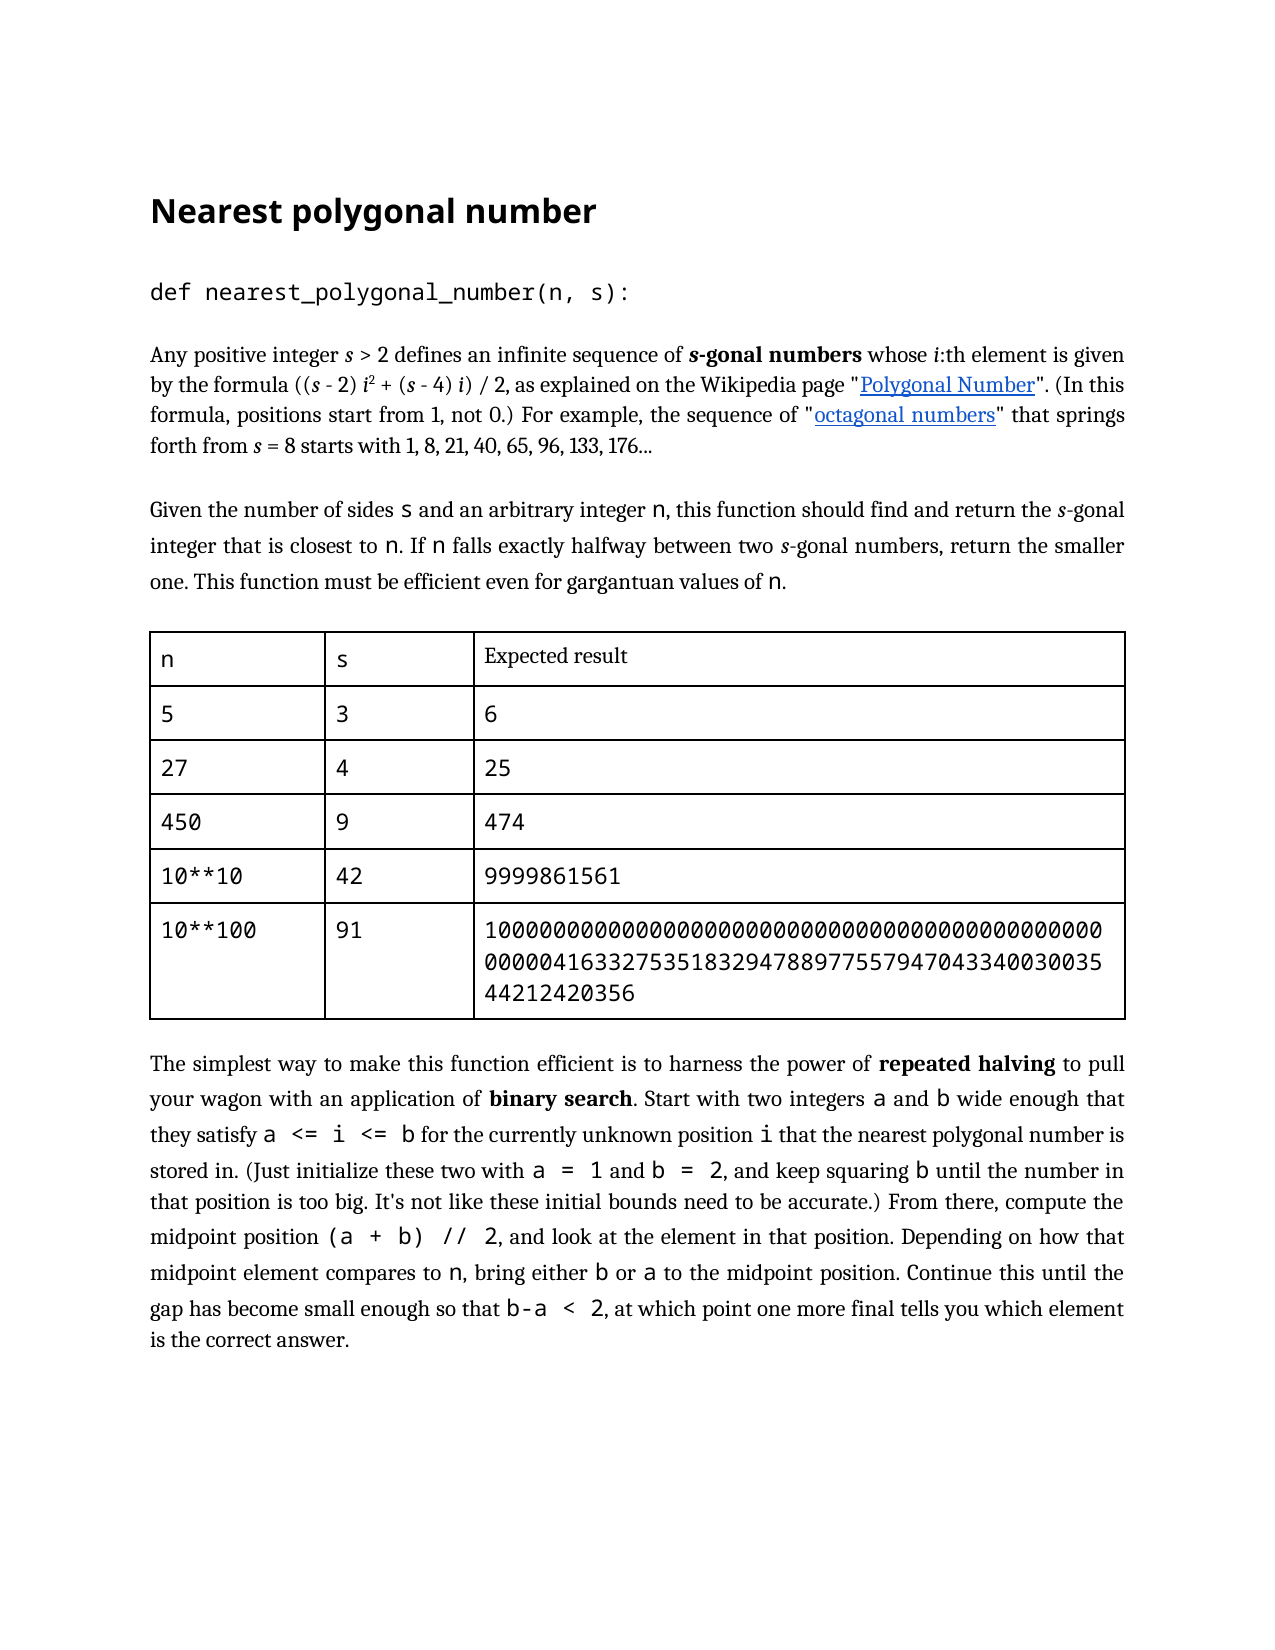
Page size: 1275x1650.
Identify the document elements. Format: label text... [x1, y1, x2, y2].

table_cell 3 [326, 687, 473, 739]
table_cell 42 [326, 850, 473, 902]
table_cell 5 [151, 687, 324, 739]
subtitle Nearest polygonal number [150, 187, 1125, 233]
text Any positive integer s > 2 defines an infinite sequence of s-gonal numbers whose i:th element is given by the formula ((s - 2) i2 + (s - 4) i) / 2, as explained on the Wikipedia page "Polygonal Number". (In this formula, positions start from 1, not 0.) For example, the sequence of "octagonal numbers" that springs forth from s = 8 starts with 1, 8, 21, 40, 65, 96, 133, 176... [150, 342, 1125, 459]
table_header Expected result [475, 633, 1124, 685]
table_cell 10**10 [151, 850, 324, 902]
table_cell 9 [326, 795, 473, 847]
text Given the number of sides s and an arbitrary integer n, this function should find and return the s-gonal integer that is closest to n. If n falls exactly halfway between two s-gonal numbers, return the smaller one. This function must be efficient even for gargantuan values of n. [150, 493, 1125, 596]
table_cell 4 [326, 741, 473, 793]
table_cell 6 [475, 687, 1124, 739]
table_cell 450 [151, 795, 324, 847]
table_header s [326, 633, 473, 685]
table_cell 25 [475, 741, 1124, 793]
table_cell 10**100 [151, 904, 324, 1018]
table_cell 474 [475, 795, 1124, 847]
table_header n [151, 633, 324, 685]
table_cell 27 [151, 741, 324, 793]
table_cell 10000000000000000000000000000000000000000000000000416332753518329478897755794704334003003544212420356 [475, 904, 1124, 1018]
table_cell 91 [326, 904, 473, 1018]
text The simplest way to make this function efficient is to harness the power of repeated halving to pull your wagon with an application of binary search. Start with two integers a and b wide enough that they satisfy a <= i <= b for the currently unknown position i that the nearest polygonal number is stored in. (Just initialize these two with a = 1 and b = 2, and keep squaring b until the number in that position is too big. It's not like these initial bounds need to be accurate.) From there, compute the midpoint position (a + b) // 2, and look at the element in that position. Depending on how that midpoint element compares to n, bring either b or a to the midpoint position. Continue this until the gap has become small enough so that b-a < 2, at which point one more final tells you which element is the correct answer. [150, 1051, 1125, 1353]
table_cell 9999861561 [475, 850, 1124, 902]
text def nearest_polygonal_number(n, s): [150, 276, 1125, 307]
